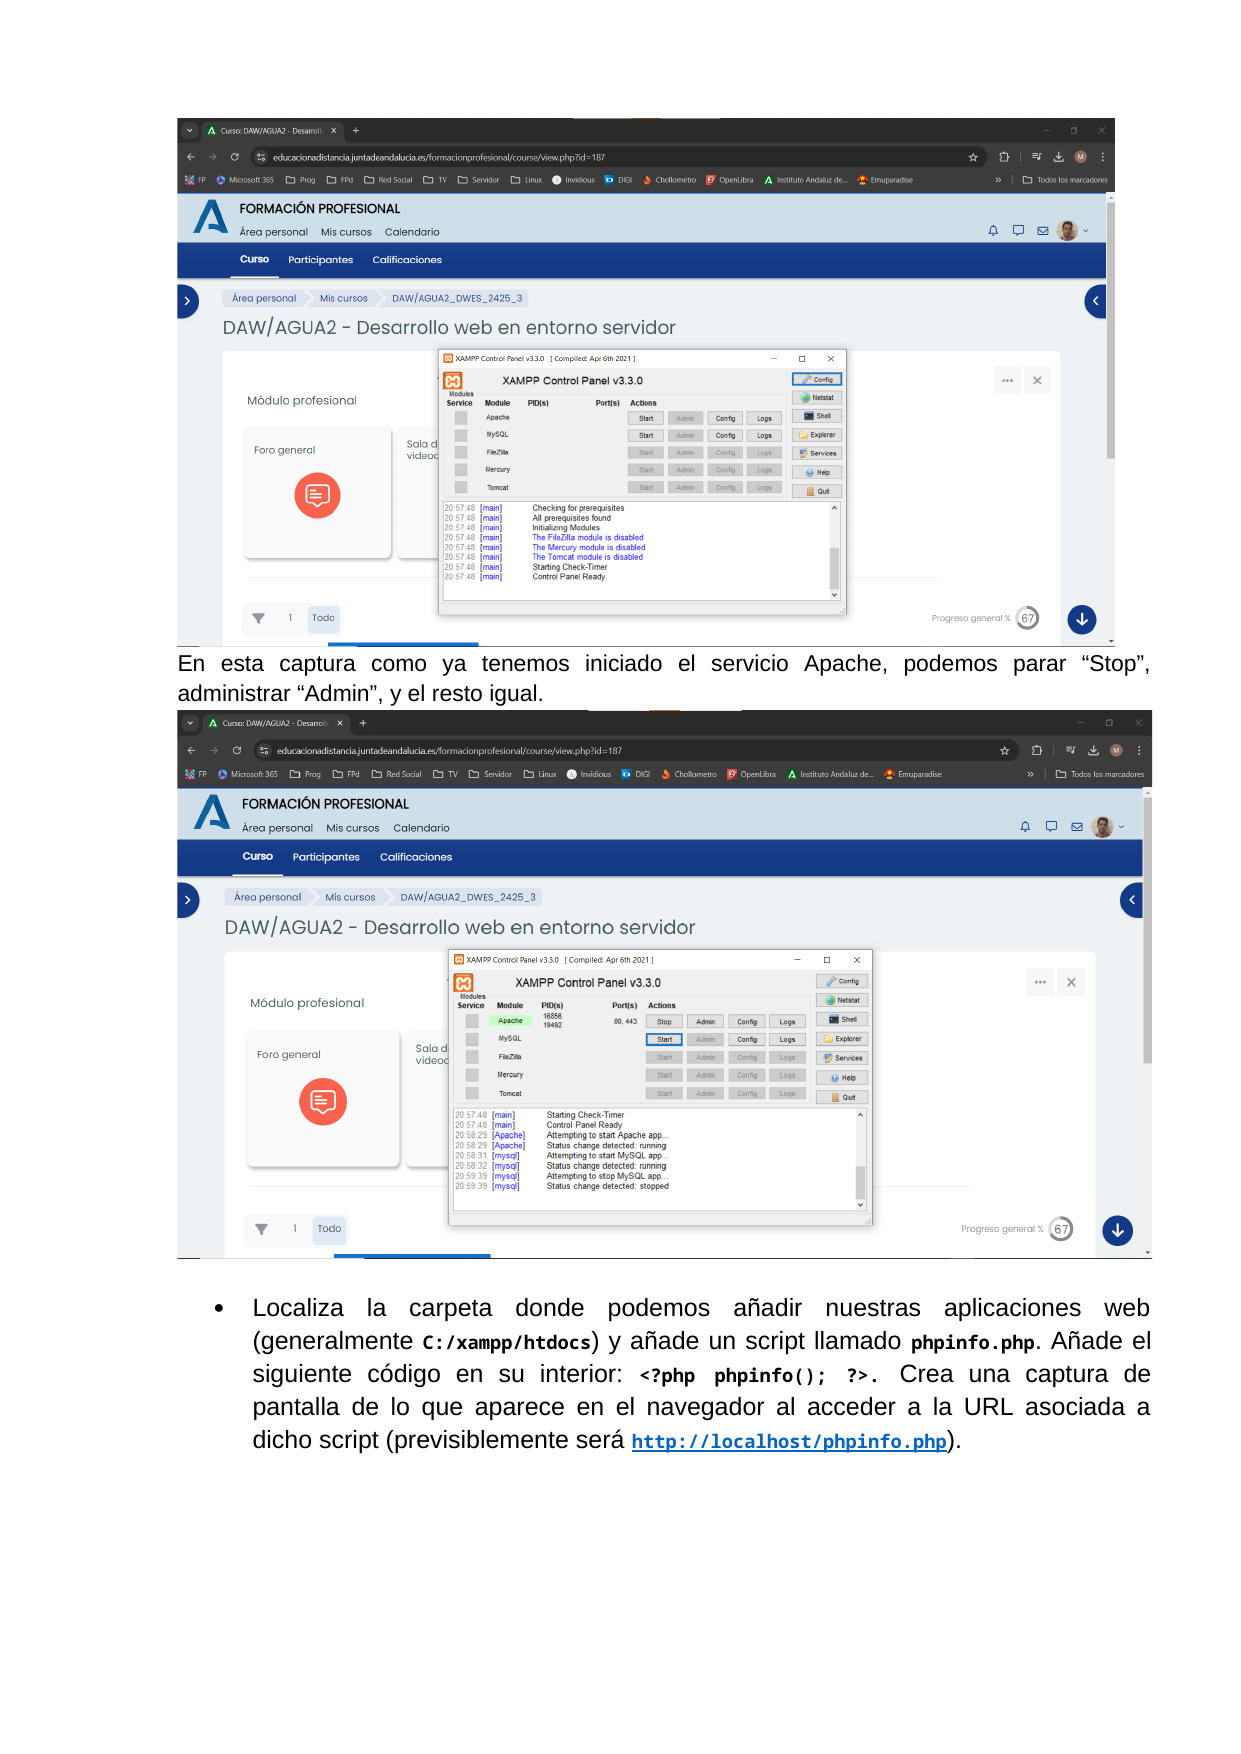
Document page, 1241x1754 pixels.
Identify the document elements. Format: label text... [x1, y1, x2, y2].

picture [177, 710, 1153, 1259]
picture [177, 118, 1115, 647]
text En esta captura como ya tenemos iniciado el servicio Apache, podemos parar “Stop”, administrar “Admin”, y el resto igual. [177, 650, 1152, 707]
list Localiza la carpeta donde podemos añadir nuestras aplicaciones web (generalmente C:/xampp/htdocs) y añade un script llamado phpinfo.php. Añade el siguiente código en su interior: <?php phpinfo(); ?>. Crea una captura de pantalla de lo que aparece en el navegador al acceder a la URL asociada a dicho script (previsiblemente será http://localhost/phpinfo.php). [215, 1293, 1152, 1454]
